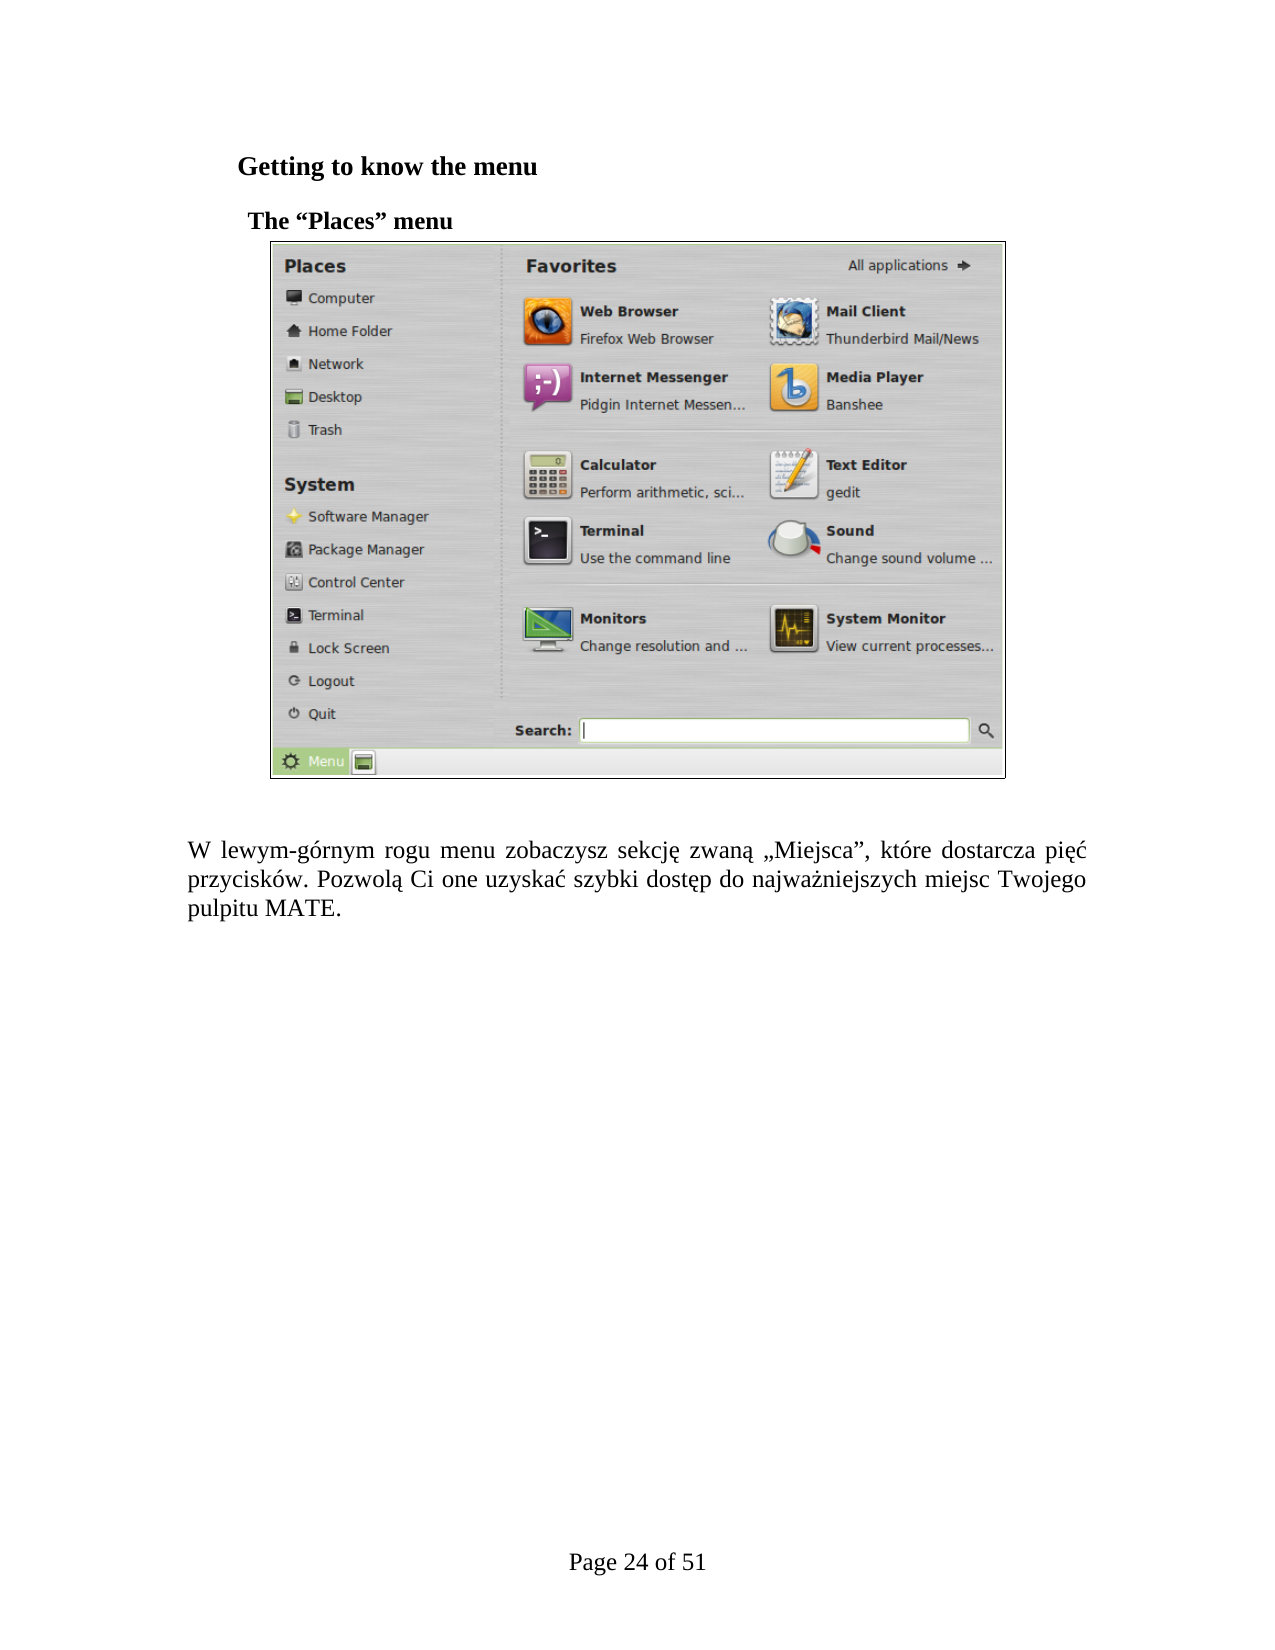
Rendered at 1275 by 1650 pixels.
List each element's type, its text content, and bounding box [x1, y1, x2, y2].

subtitle The “Places” menu [187, 206, 1087, 235]
text W lewym-górnym rogu menu zobaczysz sekcję zwaną „Miejsca”, które dostarcza pięć przycisków. Pozwolą Ci one uzyskać szybki dostęp do najważniejszych miejsc Twojego pulpitu MATE. [187, 835, 1087, 922]
picture [272, 244, 1003, 775]
subtitle Getting to know the menu [187, 150, 1087, 181]
